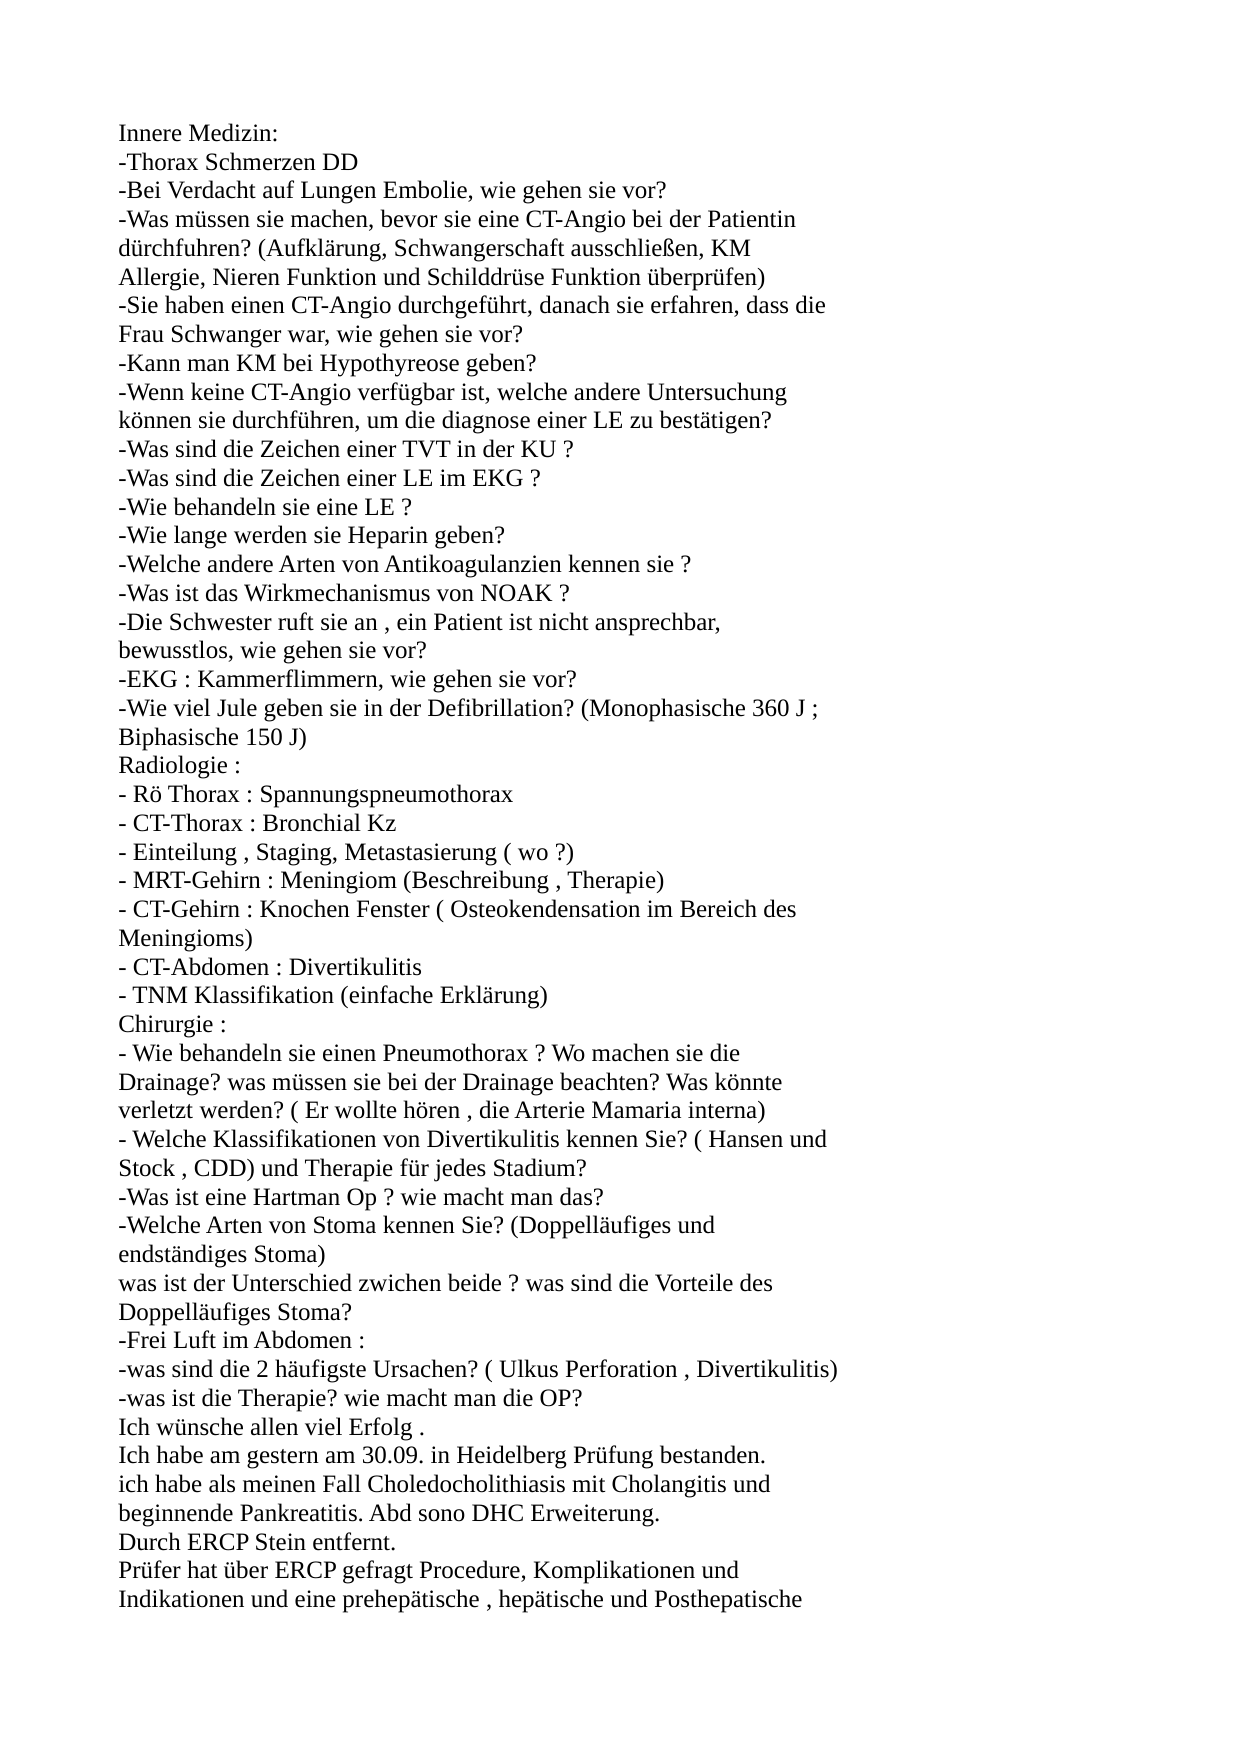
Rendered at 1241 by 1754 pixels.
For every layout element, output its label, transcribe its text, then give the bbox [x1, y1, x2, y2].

text können sie durchführen, um die diagnose einer LE zu bestätigen? [118, 406, 1122, 434]
text Biphasische 150 J) [118, 722, 1122, 751]
text ich habe als meinen Fall Choledocholithiasis mit Cholangitis und [118, 1469, 1122, 1498]
text Chirurgie : [118, 1009, 1122, 1038]
text Frau Schwanger war, wie gehen sie vor? [118, 319, 1122, 348]
text Drainage? was müssen sie bei der Drainage beachten? Was könnte [118, 1067, 1122, 1096]
text -Frei Luft im Abdomen : [118, 1326, 1122, 1354]
text -Was ist das Wirkmechanismus von NOAK ? [118, 578, 1122, 607]
text - Einteilung , Staging, Metastasierung ( wo ?) [118, 837, 1122, 866]
text Doppelläufiges Stoma? [118, 1297, 1122, 1326]
text -Die Schwester ruft sie an , ein Patient ist nicht ansprechbar, [118, 607, 1122, 636]
text - CT-Thorax : Bronchial Kz [118, 808, 1122, 837]
text -Was müssen sie machen, bevor sie eine CT-Angio bei der Patientin [118, 204, 1122, 233]
text bewusstlos, wie gehen sie vor? [118, 636, 1122, 664]
text -Welche andere Arten von Antikoagulanzien kennen sie ? [118, 549, 1122, 578]
text -Was sind die Zeichen einer LE im EKG ? [118, 463, 1122, 492]
text Meningioms) [118, 923, 1122, 952]
text Ich habe am gestern am 30.09. in Heidelberg Prüfung bestanden. [118, 1441, 1122, 1469]
text -Sie haben einen CT-Angio durchgeführt, danach sie erfahren, dass die [118, 291, 1122, 319]
text -Thorax Schmerzen DD [118, 147, 1122, 176]
text - Wie behandeln sie einen Pneumothorax ? Wo machen sie die [118, 1038, 1122, 1067]
text Innere Medizin: [118, 118, 1122, 147]
text - TNM Klassifikation (einfache Erklärung) [118, 981, 1122, 1009]
text -Was ist eine Hartman Op ? wie macht man das? [118, 1182, 1122, 1211]
text - CT-Gehirn : Knochen Fenster ( Osteokendensation im Bereich des [118, 894, 1122, 923]
text -Welche Arten von Stoma kennen Sie? (Doppelläufiges und [118, 1211, 1122, 1239]
text -Wie lange werden sie Heparin geben? [118, 521, 1122, 549]
text -Wie behandeln sie eine LE ? [118, 492, 1122, 521]
text Stock , CDD) und Therapie für jedes Stadium? [118, 1153, 1122, 1182]
text - CT-Abdomen : Divertikulitis [118, 952, 1122, 981]
text verletzt werden? ( Er wollte hören , die Arterie Mamaria interna) [118, 1096, 1122, 1124]
text Allergie, Nieren Funktion und Schilddrüse Funktion überprüfen) [118, 262, 1122, 291]
text -EKG : Kammerflimmern, wie gehen sie vor? [118, 664, 1122, 693]
text -was ist die Therapie? wie macht man die OP? [118, 1383, 1122, 1412]
text -Kann man KM bei Hypothyreose geben? [118, 348, 1122, 377]
text was ist der Unterschied zwichen beide ? was sind die Vorteile des [118, 1268, 1122, 1297]
text - Welche Klassifikationen von Divertikulitis kennen Sie? ( Hansen und [118, 1124, 1122, 1153]
text -Was sind die Zeichen einer TVT in der KU ? [118, 434, 1122, 463]
text Durch ERCP Stein entfernt. [118, 1527, 1122, 1556]
text - MRT-Gehirn : Meningiom (Beschreibung , Therapie) [118, 866, 1122, 894]
text Ich wünsche allen viel Erfolg . [118, 1412, 1122, 1441]
text -Wie viel Jule geben sie in der Defibrillation? (Monophasische 360 J ; [118, 693, 1122, 722]
text - Rö Thorax : Spannungspneumothorax [118, 779, 1122, 808]
text beginnende Pankreatitis. Abd sono DHC Erweiterung. [118, 1498, 1122, 1527]
text dürchfuhren? (Aufklärung, Schwangerschaft ausschließen, KM [118, 233, 1122, 262]
text Indikationen und eine prehepätische , hepätische und Posthepatische [118, 1584, 1122, 1613]
text -was sind die 2 häufigste Ursachen? ( Ulkus Perforation , Divertikulitis) [118, 1354, 1122, 1383]
text Radiologie : [118, 751, 1122, 779]
text -Bei Verdacht auf Lungen Embolie, wie gehen sie vor? [118, 176, 1122, 204]
text -Wenn keine CT-Angio verfügbar ist, welche andere Untersuchung [118, 377, 1122, 406]
text Prüfer hat über ERCP gefragt Procedure, Komplikationen und [118, 1556, 1122, 1584]
text endständiges Stoma) [118, 1239, 1122, 1268]
